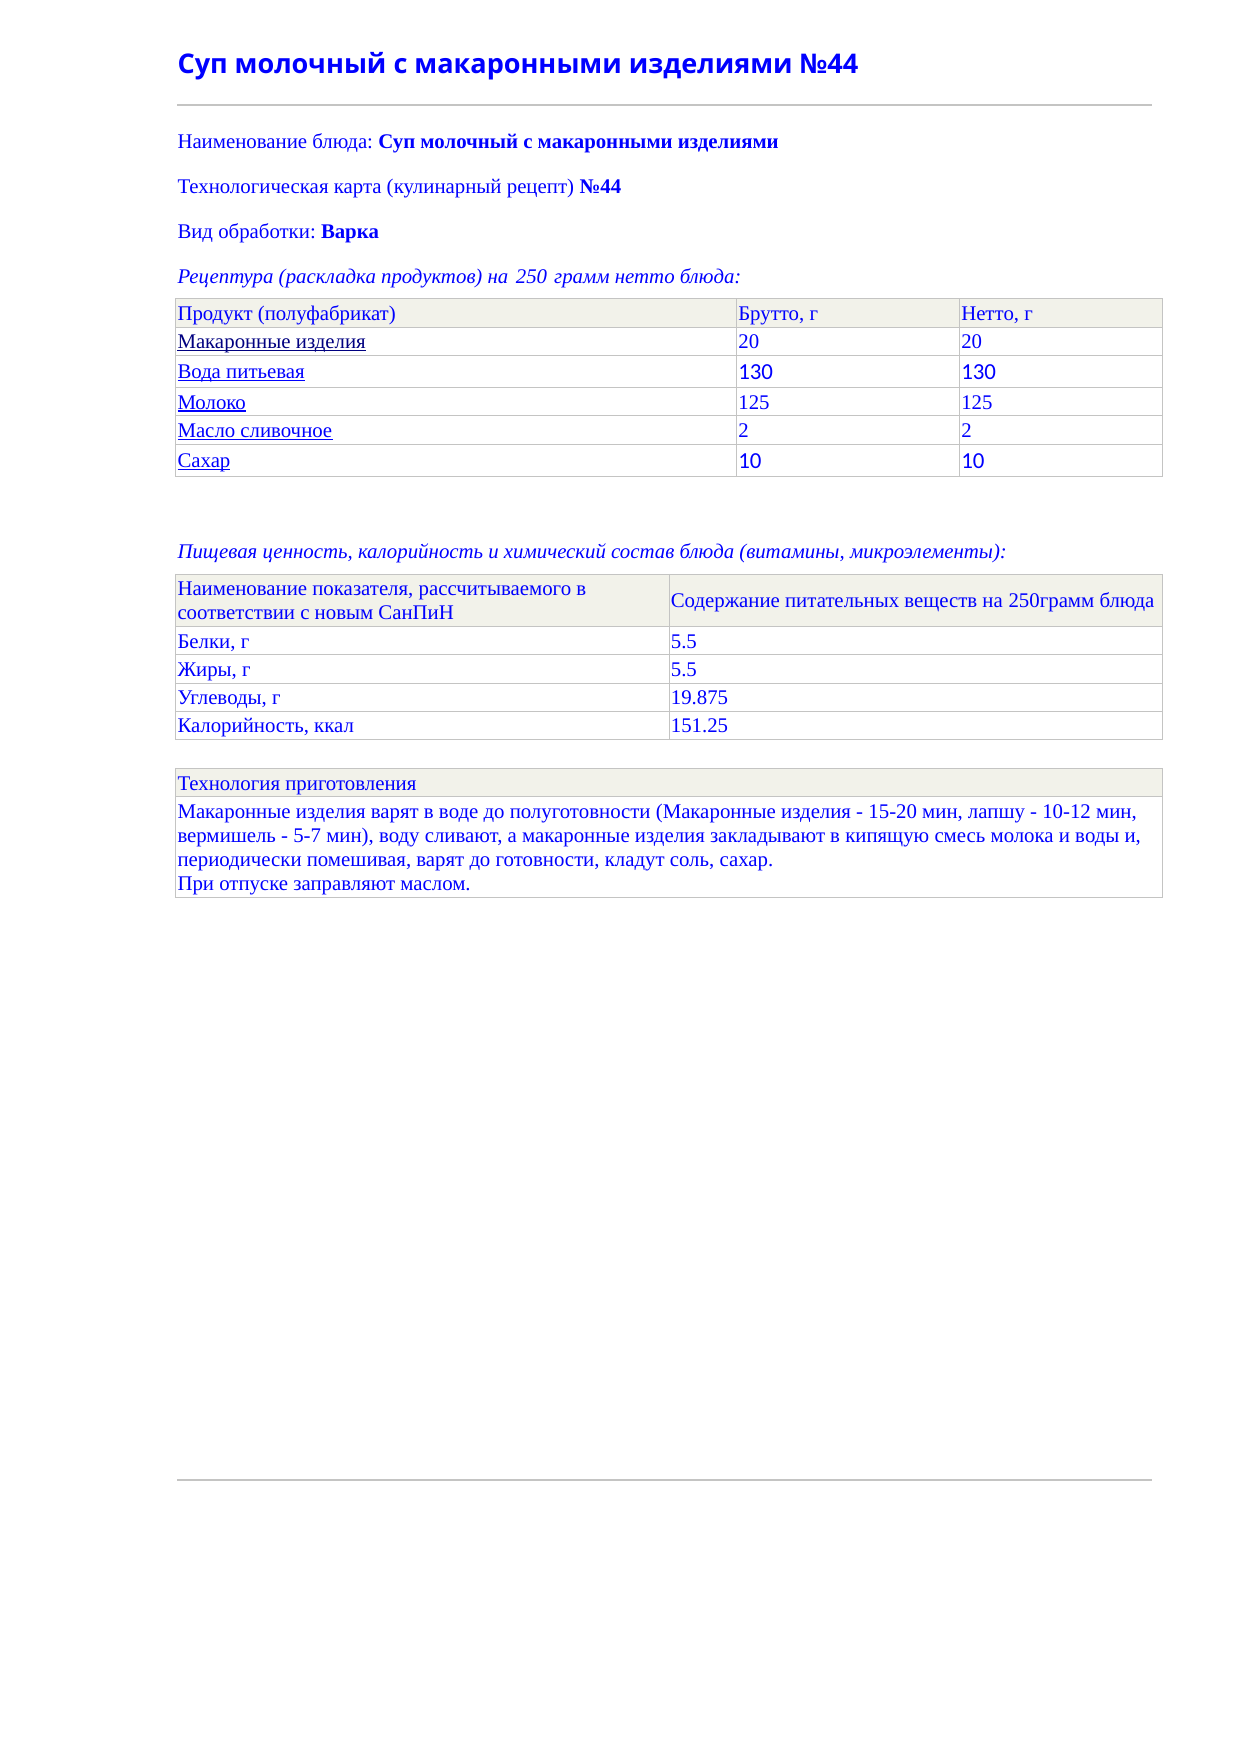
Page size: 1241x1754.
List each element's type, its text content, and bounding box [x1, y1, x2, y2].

table_cell 5.5 [670, 627, 1162, 654]
table_cell 5.5 [670, 655, 1162, 682]
text Рецептура (раскладка продуктов) на 250 грамм нетто блюда: [177, 264, 1152, 288]
table_cell 2 [737, 416, 959, 443]
table_cell Углеводы, г [176, 684, 669, 711]
text Пищевая ценность, калорийность и химический состав блюда (витамины, микроэлементы): [177, 539, 1152, 563]
table_cell 125 [960, 388, 1162, 415]
table_cell Калорийность, ккал [176, 712, 669, 739]
table_header Технология приготовления [176, 769, 1162, 796]
table_cell 125 [737, 388, 959, 415]
text Вид обработки: Варка [177, 219, 1152, 243]
text Суп молочный с макаронными изделиями №44 [177, 44, 1152, 104]
table_cell Макаронные изделия [176, 328, 736, 355]
table_cell 130 [960, 356, 1162, 387]
text Наименование блюда: Суп молочный с макаронными изделиями [177, 129, 1152, 153]
table_cell 20 [737, 328, 959, 355]
table_cell 10 [960, 445, 1162, 476]
table_cell 151.25 [670, 712, 1162, 739]
table_cell Макаронные изделия варят в воде до полуготовности (Макаронные изделия - 15-20 мин, лапшу - 10-12 мин, вермишель - 5-7 мин), воду сливают, а макаронные изделия закладывают в кипящую смесь молока и воды и, периодически помешивая, варят до готовности, кладут соль, сахар. При отпуске заправляют маслом. [176, 797, 1162, 897]
table_cell 130 [737, 356, 959, 387]
table_header Нетто, г [960, 299, 1162, 327]
table_cell 20 [960, 328, 1162, 355]
table_cell Жиры, г [176, 655, 669, 682]
table_cell Молоко [176, 388, 736, 415]
table_cell 10 [737, 445, 959, 476]
table_cell Вода питьевая [176, 356, 736, 387]
table_header Содержание питательных веществ на 250грамм блюда [670, 575, 1162, 626]
table_cell 2 [960, 416, 1162, 443]
table_header Продукт (полуфабрикат) [176, 299, 736, 327]
text Технологическая карта (кулинарный рецепт) №44 [177, 174, 1152, 198]
table_header Наименование показателя, рассчитываемого в соответствии с новым СанПиН [176, 575, 669, 626]
table_header Брутто, г [737, 299, 959, 327]
table_cell Масло сливочное [176, 416, 736, 443]
table_cell 19.875 [670, 684, 1162, 711]
table_cell Сахар [176, 445, 736, 476]
table_cell Белки, г [176, 627, 669, 654]
